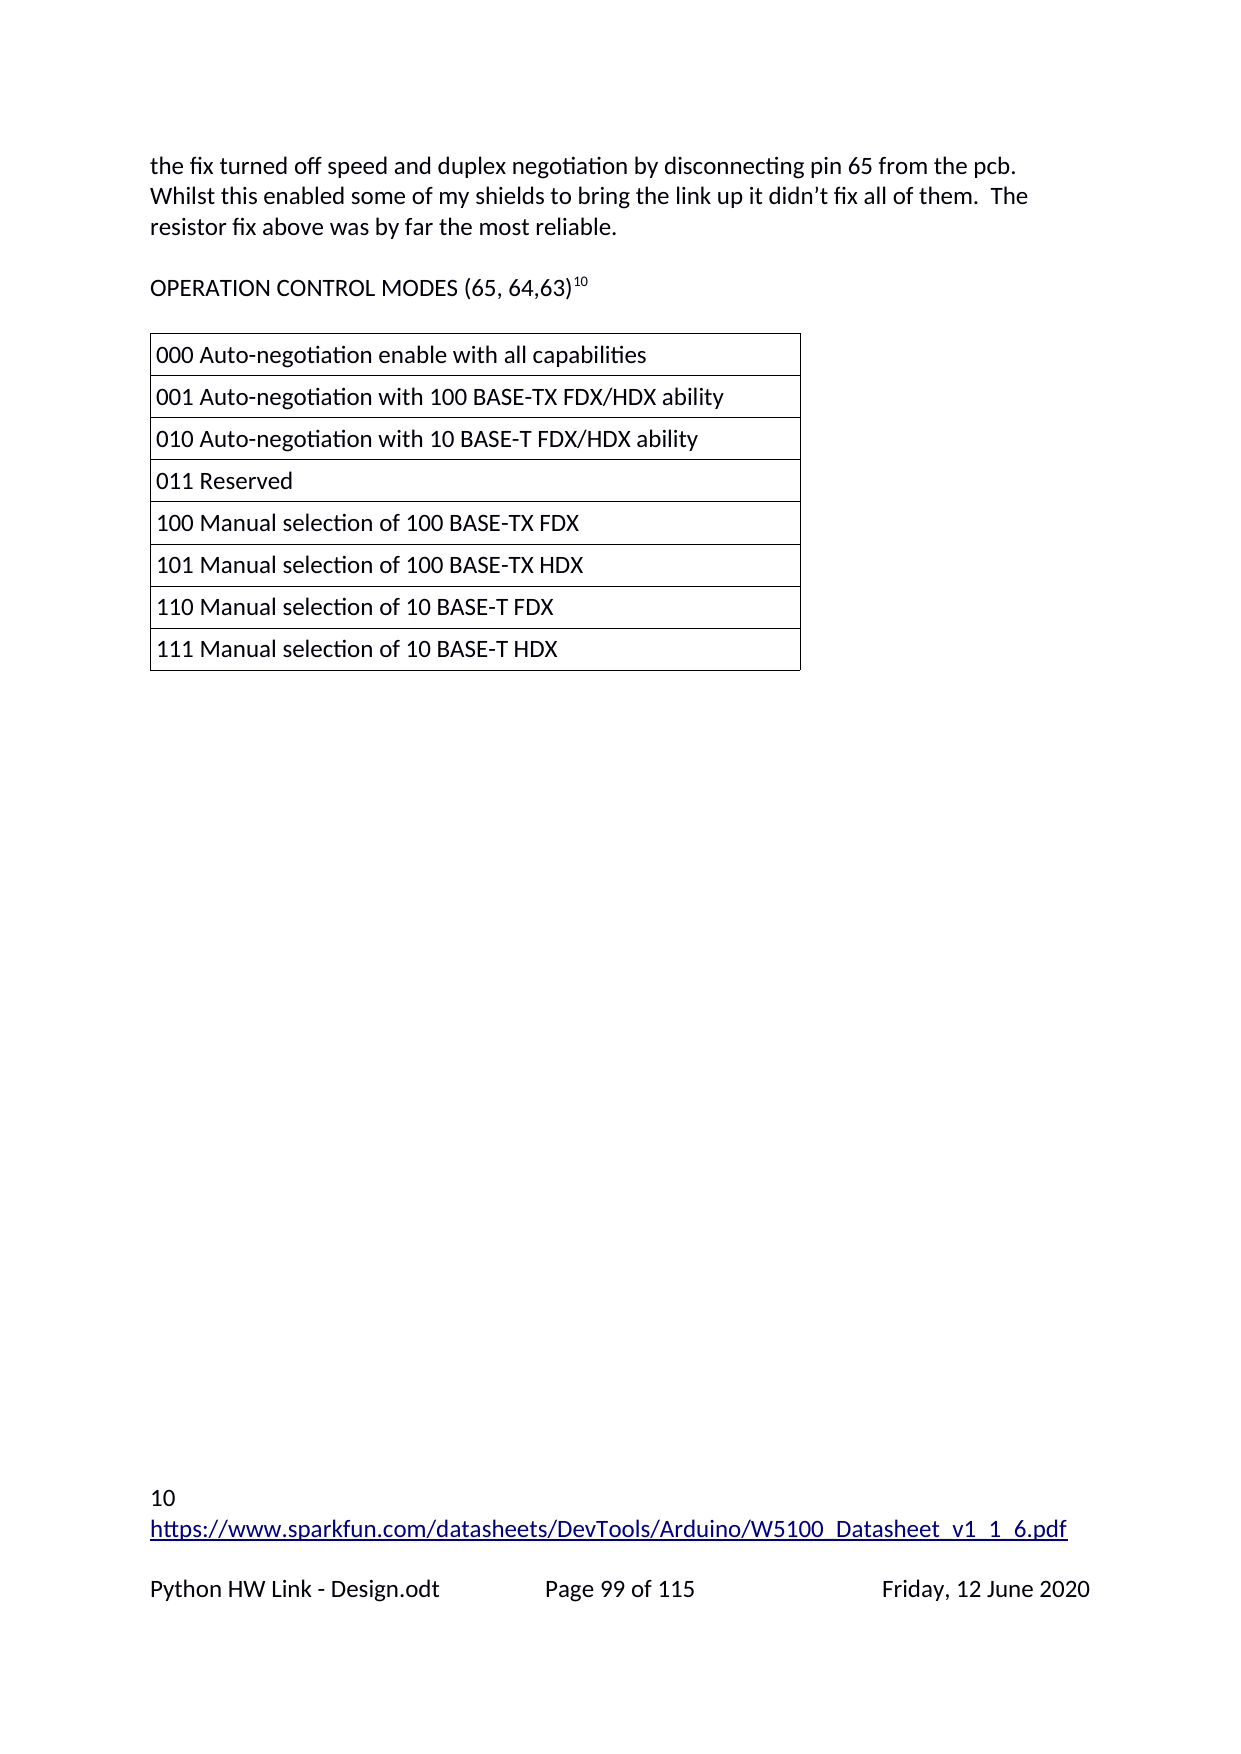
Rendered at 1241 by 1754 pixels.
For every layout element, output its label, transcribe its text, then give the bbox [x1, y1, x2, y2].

table_cell 110 Manual selection of 10 BASE-T FDX [151, 587, 800, 628]
text the fix turned off speed and duplex negotiation by disconnecting pin 65 from the pcb. Whilst this enabled some of my shields to bring the link up it didn’t fix all of them. The resistor fix above was by far the most reliable. [150, 150, 1090, 242]
table_cell 011 Reserved [151, 460, 800, 501]
table_header 000 Auto-negotiation enable with all capabilities [151, 334, 800, 375]
table_cell 111 Manual selection of 10 BASE-T HDX [151, 629, 800, 670]
text https://www.sparkfun.com/datasheets/DevTools/Arduino/W5100_Datasheet_v1_1_6.pdf [150, 1482, 1090, 1543]
table_cell 010 Auto-negotiation with 10 BASE-T FDX/HDX ability [151, 418, 800, 459]
table_cell 100 Manual selection of 100 BASE-TX FDX [151, 502, 800, 543]
table_cell 101 Manual selection of 100 BASE-TX HDX [151, 545, 800, 586]
table_cell 001 Auto-negotiation with 100 BASE-TX FDX/HDX ability [151, 376, 800, 417]
text OPERATION CONTROL MODES (65, 64,63) [150, 272, 1090, 303]
